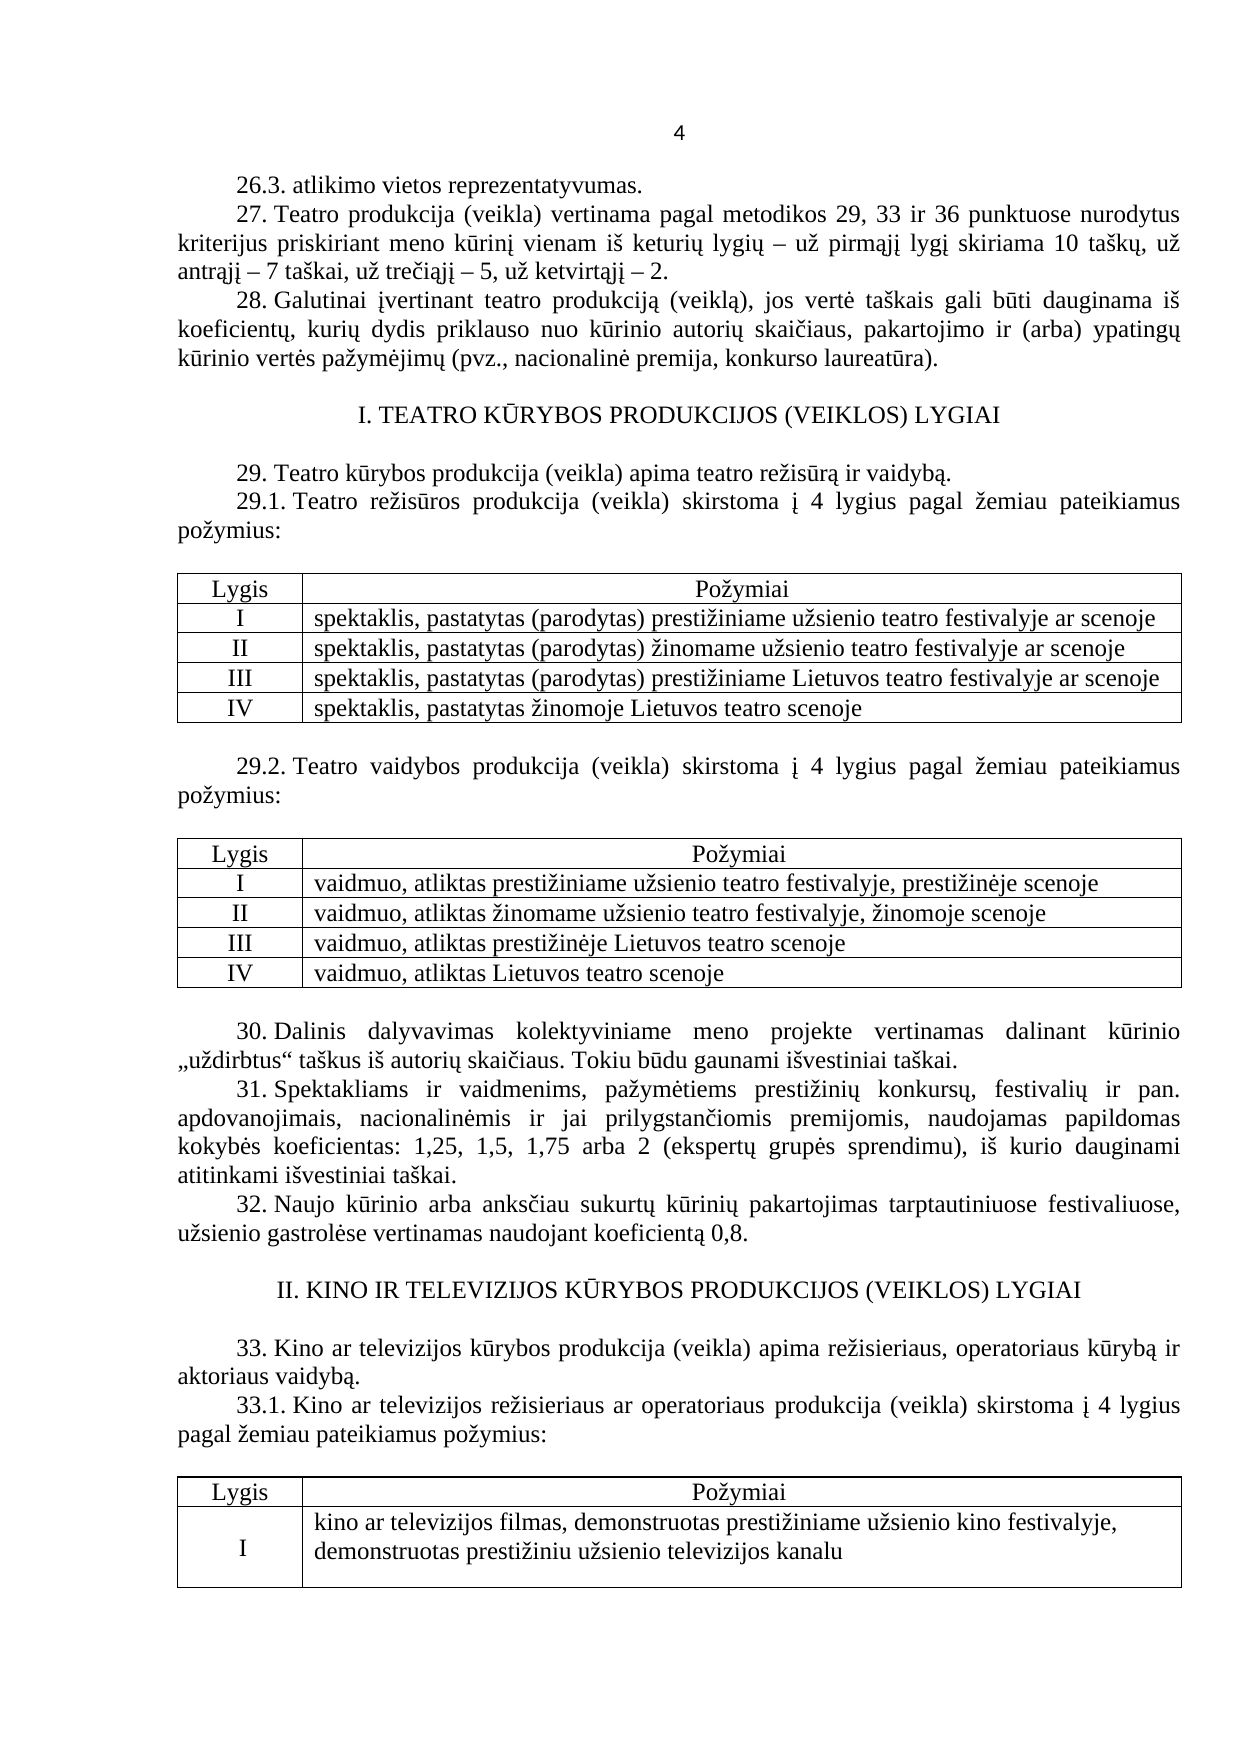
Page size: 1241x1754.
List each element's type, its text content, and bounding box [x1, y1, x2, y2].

table_cell IV [178, 693, 302, 722]
table_header Lygis [178, 574, 302, 602]
text 28. Galutinai įvertinant teatro produkciją (veiklą), jos vertė taškais gali būti dauginama iš koeficientų, kurių dydis priklauso nuo kūrinio autorių skaičiaus, pakartojimo ir (arba) ypatingų kūrinio vertės pažymėjimų (pvz., nacionalinė premija, konkurso laureatūra). [177, 285, 1181, 371]
text 31. Spektakliams ir vaidmenims, pažymėtiems prestižinių konkursų, festivalių ir pan. apdovanojimais, nacionalinėmis ir jai prilygstančiomis premijomis, naudojamas papildomas kokybės koeficientas: 1,25, 1,5, 1,75 arba 2 (ekspertų grupės sprendimu), iš kurio dauginami atitinkami išvestiniai taškai. [177, 1074, 1181, 1189]
text 29.1. Teatro režisūros produkcija (veikla) skirstoma į 4 lygius pagal žemiau pateikiamus požymius: [177, 486, 1181, 544]
table_cell vaidmuo, atliktas prestižiniame užsienio teatro festivalyje, prestižinėje scenoje [303, 869, 1181, 897]
table_cell vaidmuo, atliktas Lietuvos teatro scenoje [303, 958, 1181, 987]
table_cell spektaklis, pastatytas (parodytas) prestižiniame užsienio teatro festivalyje ar scenoje [303, 604, 1181, 632]
text 33. Kino ar televizijos kūrybos produkcija (veikla) apima režisieriaus, operatoriaus kūrybą ir aktoriaus vaidybą. [177, 1333, 1181, 1390]
table_cell vaidmuo, atliktas žinomame užsienio teatro festivalyje, žinomoje scenoje [303, 898, 1181, 927]
table_cell III [178, 928, 302, 957]
table_cell spektaklis, pastatytas žinomoje Lietuvos teatro scenoje [303, 693, 1181, 722]
text II. KINO IR TELEVIZIJOS KŪRYBOS PRODUKCIJOS (VEIKLOS) LYGIAI [177, 1275, 1181, 1304]
text 32. Naujo kūrinio arba anksčiau sukurtų kūrinių pakartojimas tarptautiniuose festivaliuose, užsienio gastrolėse vertinamas naudojant koeficientą 0,8. [177, 1189, 1181, 1246]
table_cell vaidmuo, atliktas prestižinėje Lietuvos teatro scenoje [303, 928, 1181, 957]
text 27. Teatro produkcija (veikla) vertinama pagal metodikos 29, 33 ir 36 punktuose nurodytus kriterijus priskiriant meno kūrinį vienam iš keturių lygių – už pirmąjį lygį skiriama 10 taškų, už antrąjį – 7 taškai, už trečiąjį – 5, už ketvirtąjį – 2. [177, 199, 1181, 285]
table_header Lygis [178, 1478, 302, 1506]
table_cell spektaklis, pastatytas (parodytas) žinomame užsienio teatro festivalyje ar scenoje [303, 633, 1181, 662]
text 30. Dalinis dalyvavimas kolektyviniame meno projekte vertinamas dalinant kūrinio „uždirbtus“ taškus iš autorių skaičiaus. Tokiu būdu gaunami išvestiniai taškai. [177, 1016, 1181, 1074]
text 33.1. Kino ar televizijos režisieriaus ar operatoriaus produkcija (veikla) skirstoma į 4 lygius pagal žemiau pateikiamus požymius: [177, 1390, 1181, 1448]
text 29.2. Teatro vaidybos produkcija (veikla) skirstoma į 4 lygius pagal žemiau pateikiamus požymius: [177, 751, 1181, 809]
table_cell III [178, 663, 302, 692]
table_header Lygis [178, 839, 302, 867]
table_cell II [178, 633, 302, 662]
table_cell I [178, 1507, 302, 1587]
table_header Požymiai [303, 839, 1181, 867]
table_cell II [178, 898, 302, 927]
table_cell spektaklis, pastatytas (parodytas) prestižiniame Lietuvos teatro festivalyje ar scenoje [303, 663, 1181, 692]
text 26.3. atlikimo vietos reprezentatyvumas. [177, 170, 1181, 199]
table_cell I [178, 869, 302, 897]
table_header Požymiai [303, 1478, 1181, 1506]
table_cell I [178, 604, 302, 632]
text I. TEATRO KŪRYBOS PRODUKCIJOS (VEIKLOS) LYGIAI [177, 400, 1181, 429]
text 29. Teatro kūrybos produkcija (veikla) apima teatro režisūrą ir vaidybą. [177, 458, 1181, 486]
table_cell IV [178, 958, 302, 987]
table_cell kino ar televizijos filmas, demonstruotas prestižiniame užsienio kino festivalyje, demonstruotas prestižiniu užsienio televizijos kanalu [303, 1507, 1181, 1587]
table_header Požymiai [303, 574, 1181, 602]
